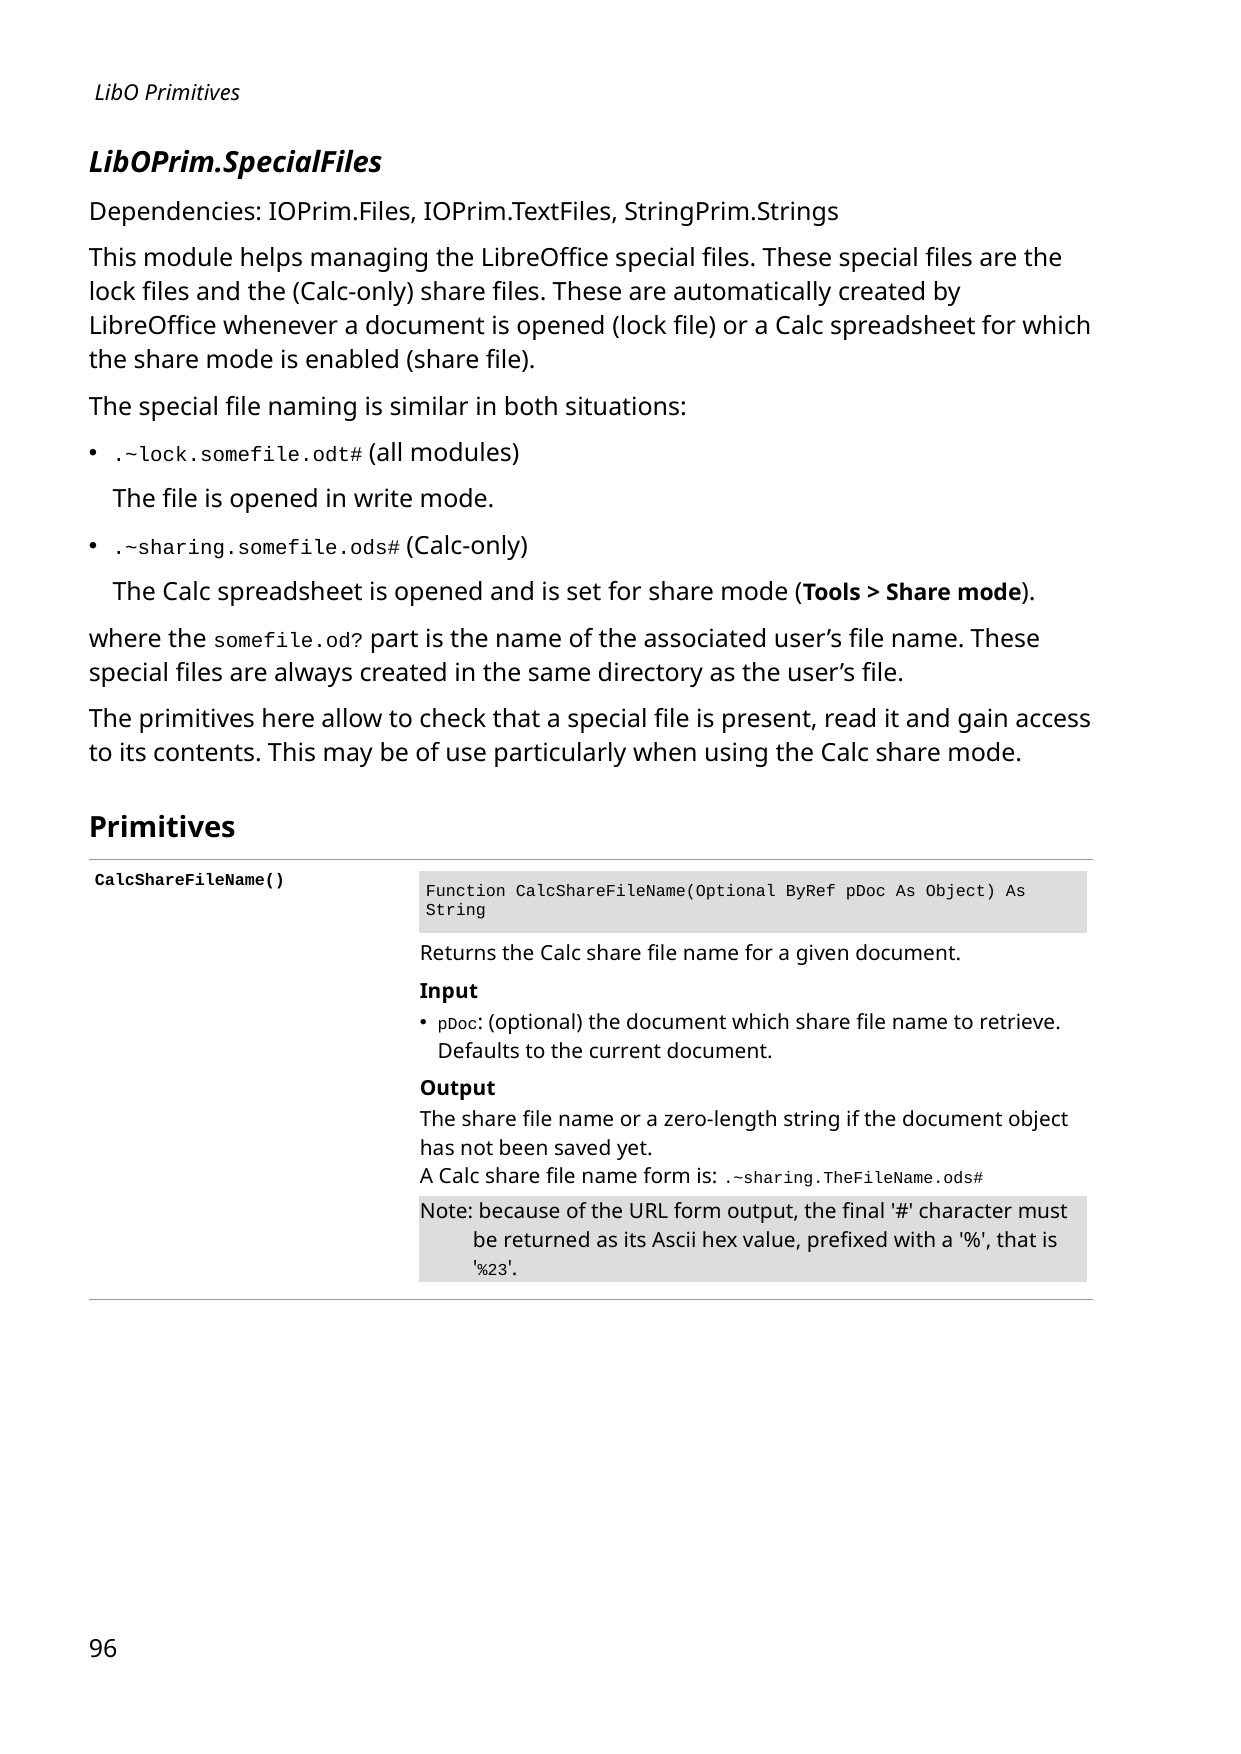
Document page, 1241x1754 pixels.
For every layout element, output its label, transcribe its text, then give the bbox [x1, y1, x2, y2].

text where the somefile.od? part is the name of the associated user’s file name. These special files are always created in the same directory as the user’s file. [88, 621, 1093, 689]
text Dependencies: IOPrim.Files, IOPrim.TextFiles, StringPrim.Strings [88, 194, 1093, 228]
text The primitives here allow to check that a special file is present, read it and gain access to its contents. This may be of use particularly when using the Calc share mode. [88, 701, 1093, 769]
table_header Function CalcShareFileName(Optional ByRef pDoc As Object) As String Returns the Calc share file name for a given document. Input pDoc: (optional) the document which share file name to retrieve. Defaults to the current document. Output The share file name or a zero-length string if the document object has not been saved yet. A Calc share file name form is: .~sharing.TheFileName.ods# Note: because of the URL form output, the final '#' character must be returned as its Ascii hex value, prefixed with a '%', that is '%23'. [414, 860, 1093, 1299]
text This module helps managing the LibreOffice special files. These special files are the lock files and the (Calc-only) share files. These are automatically created by LibreOffice whenever a document is opened (lock file) or a Calc spreadsheet for which the share mode is enabled (share file). [88, 240, 1093, 376]
subtitle LibOPrim.SpecialFiles [88, 142, 1093, 181]
text The special file naming is similar in both situations: [88, 388, 1093, 422]
list .~sharing.somefile.ods# (Calc-only) [88, 528, 1093, 562]
list The file is opened in write mode. [88, 481, 1093, 515]
list .~lock.somefile.odt# (all modules) [88, 435, 1093, 469]
subtitle Primitives [88, 807, 1093, 846]
list The Calc spreadsheet is opened and is set for share mode (Tools > Share mode). [88, 574, 1093, 608]
table_header CalcShareFileName() [89, 860, 414, 1299]
